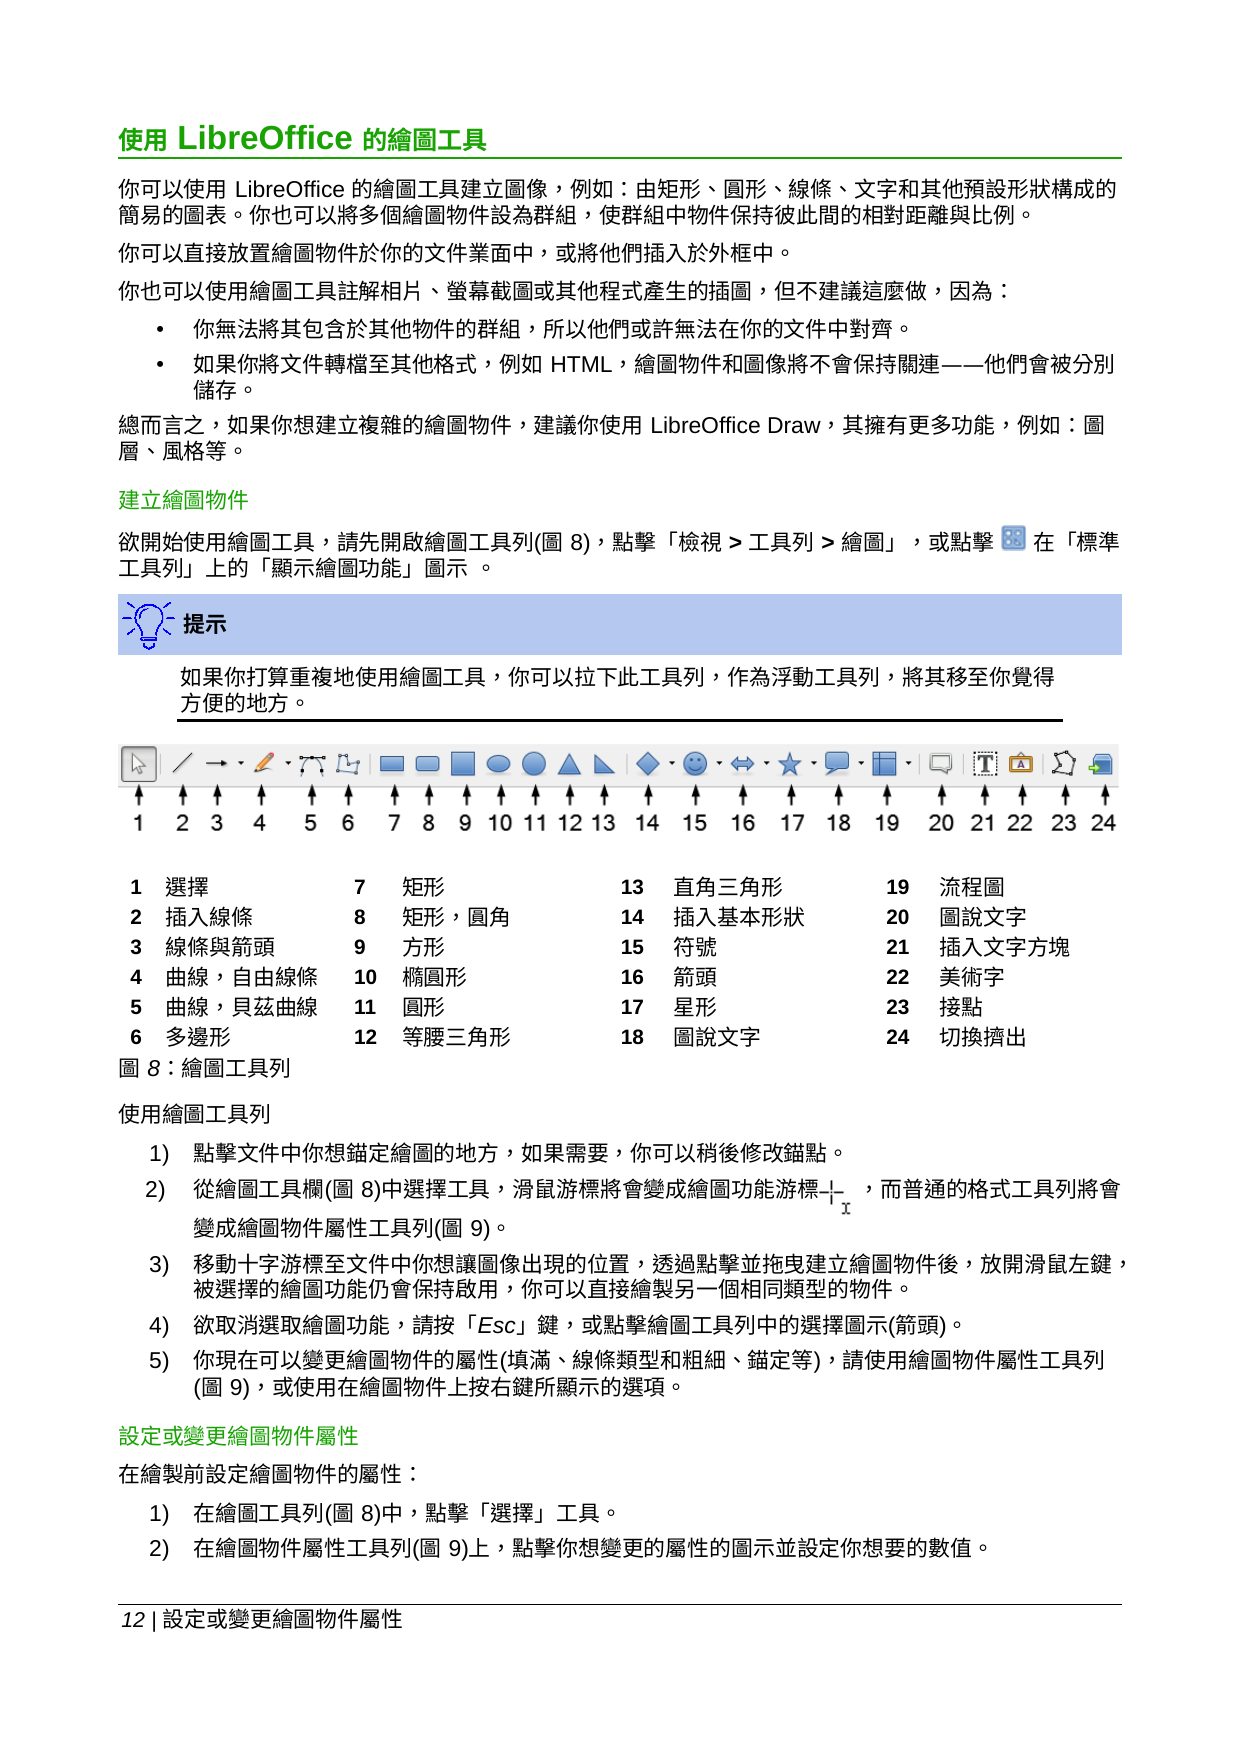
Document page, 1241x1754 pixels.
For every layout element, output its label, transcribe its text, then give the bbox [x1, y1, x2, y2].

table_cell 14 [609, 905, 662, 935]
text 欲開始使用繪圖工具，請先開啟繪圖工具列(圖 8)，點擊「檢視 > 工具列 > 繪圖」，或點擊 在「標準工具列」上的「顯示繪圖功能」圖示 。 [118, 526, 1122, 581]
table_cell 切換擠出 [928, 1025, 1121, 1055]
text 你可以直接放置繪圖物件於你的文件業面中，或將他們插入於外框中。 [118, 241, 1122, 267]
table_cell 插入文字方塊 [928, 935, 1121, 965]
table_cell 3 [118, 935, 153, 965]
table_cell 橢圓形 [390, 965, 609, 995]
table_cell 等腰三角形 [390, 1025, 609, 1055]
table_cell 23 [874, 995, 927, 1025]
table_cell 21 [874, 935, 927, 965]
list 在繪圖物件屬性工具列(圖 9)上，點擊你想變更的屬性的圖示並設定你想要的數值。 [169, 1535, 1122, 1562]
table_cell 7 [342, 875, 390, 905]
table_cell 矩形，圓角 [390, 905, 609, 935]
table_cell 線條與箭頭 [154, 935, 342, 965]
list 使用繪圖工具列 [118, 1102, 1122, 1128]
table_cell 圖說文字 [662, 1025, 874, 1055]
subtitle 設定或變更繪圖物件屬性 [118, 1424, 1122, 1450]
table_cell 插入基本形狀 [662, 905, 874, 935]
table_cell 插入線條 [154, 905, 342, 935]
table_cell 24 [874, 1025, 927, 1055]
table_cell 8 [342, 905, 390, 935]
list 如果你將文件轉檔至其他格式，例如 HTML，繪圖物件和圖像將不會保持關連——他們會被分別儲存。 [156, 351, 1122, 404]
table_cell 2 [118, 905, 153, 935]
list 在繪圖工具列(圖 8)中，點擊「選擇」工具。 [169, 1500, 1122, 1526]
table_cell 選擇 [154, 875, 342, 905]
table_cell 箭頭 [662, 965, 874, 995]
text 如果你打算重複地使用繪圖工具，你可以拉下此工具列，作為浮動工具列，將其移至你覺得方便的地方。 [177, 662, 1063, 719]
table_cell 4 [118, 965, 153, 995]
list 點擊文件中你想錨定繪圖的地方，如果需要，你可以稍後修改錨點。 [169, 1140, 1122, 1167]
table_cell 22 [874, 965, 927, 995]
table_cell 多邊形 [154, 1025, 342, 1055]
list 從繪圖工具欄(圖 8)中選擇工具，滑鼠游標將會變成繪圖功能游標 ，而普通的格式工具列將會變成繪圖物件屬性工具列(圖 9)。 [165, 1176, 1122, 1242]
table_header [118, 834, 1121, 875]
table_cell 圓形 [390, 995, 609, 1025]
text 總而言之，如果你想建立複雜的繪圖物件，建議你使用 LibreOffice Draw，其擁有更多功能，例如：圖層、風格等。 [118, 412, 1122, 465]
list 你無法將其包含於其他物件的群組，所以他們或許無法在你的文件中對齊。 [156, 317, 1122, 343]
table_cell 12 [342, 1025, 390, 1055]
picture [818, 1179, 852, 1216]
table_cell 10 [342, 965, 390, 995]
table_cell 5 [118, 995, 153, 1025]
subtitle 建立繪圖物件 [118, 488, 1122, 514]
table_cell 曲線，貝茲曲線 [154, 995, 342, 1025]
list 你現在可以變更繪圖物件的屬性(填滿、線條類型和粗細、錨定等)，請使用繪圖物件屬性工具列(圖 9)，或使用在繪圖物件上按右鍵所顯示的選項。 [169, 1347, 1122, 1401]
subtitle 提示 [118, 594, 1122, 655]
table_cell 流程圖 [928, 875, 1121, 905]
subtitle 使用 LibreOffice 的繪圖工具 [118, 118, 1122, 157]
list 你也可以使用繪圖工具註解相片、螢幕截圖或其他程式產生的插圖，但不建議這麼做，因為： [118, 279, 1122, 304]
table_cell 圖 8：繪圖工具列 [118, 1055, 1121, 1090]
table_cell 11 [342, 995, 390, 1025]
table_cell 矩形 [390, 875, 609, 905]
table_cell 19 [874, 875, 927, 905]
table_cell 美術字 [928, 965, 1121, 995]
table_cell 方形 [390, 935, 609, 965]
table_cell 圖說文字 [928, 905, 1121, 935]
table_cell 符號 [662, 935, 874, 965]
list 在繪製前設定繪圖物件的屬性： [118, 1462, 1122, 1487]
text 你可以使用 LibreOffice 的繪圖工具建立圖像，例如：由矩形、圓形、線條、文字和其他預設形狀構成的簡易的圖表。你也可以將多個繪圖物件設為群組，使群組中物件保持彼此間的相對距離與比例。 [118, 176, 1122, 228]
table_cell 16 [609, 965, 662, 995]
picture [1001, 525, 1027, 551]
table_cell 15 [609, 935, 662, 965]
picture [118, 742, 1122, 834]
picture [119, 594, 179, 654]
table_cell 1 [118, 875, 153, 905]
table_cell 曲線，自由線條 [154, 965, 342, 995]
table_cell 18 [609, 1025, 662, 1055]
table_cell 星形 [662, 995, 874, 1025]
list 欲取消選取繪圖功能，請按「Esc」鍵，或點擊繪圖工具列中的選擇圖示(箭頭)。 [169, 1312, 1122, 1338]
table_cell 20 [874, 905, 927, 935]
table_cell 17 [609, 995, 662, 1025]
table_cell 6 [118, 1025, 153, 1055]
table_cell 直角三角形 [662, 875, 874, 905]
table_cell 13 [609, 875, 662, 905]
table_cell 9 [342, 935, 390, 965]
list 移動十字游標至文件中你想讓圖像出現的位置，透過點擊並拖曳建立繪圖物件後，放開滑鼠左鍵，被選擇的繪圖功能仍會保持啟用，你可以直接繪製另一個相同類型的物件。 [169, 1251, 1122, 1303]
table_cell 接點 [928, 995, 1121, 1025]
